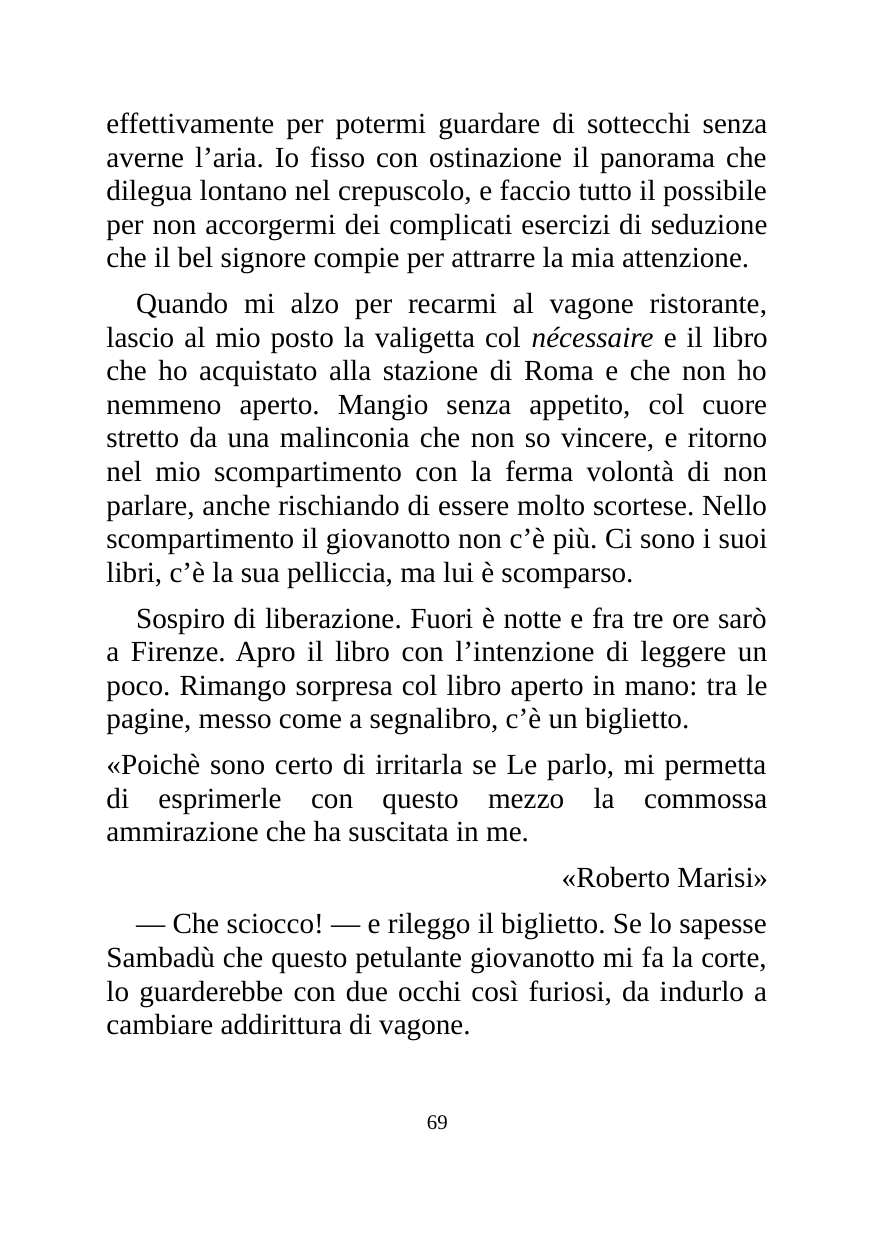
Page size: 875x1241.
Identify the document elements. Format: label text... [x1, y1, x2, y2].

text «Poichè sono certo di irritarla se Le parlo, mi permetta di esprimerle con questo mezzo la commossa ammirazione che ha suscitata in me. [106, 747, 768, 848]
text Quando mi alzo per recarmi al vagone ristorante, lascio al mio posto la valigetta col nécessaire e il libro che ho acquistato alla stazione di Roma e che non ho nemmeno aperto. Mangio senza appetito, col cuore stretto da una malinconia che non so vincere, e ritorno nel mio scompartimento con la ferma volontà di non parlare, anche rischiando di essere molto scortese. Nello scompartimento il giovanotto non c’è più. Ci sono i suoi libri, c’è la sua pelliccia, ma lui è scomparso. [106, 286, 768, 588]
text «Roberto Marisi» [106, 861, 768, 894]
text Sospiro di liberazione. Fuori è notte e fra tre ore sarò a Firenze. Apro il libro con l’intenzione di leggere un poco. Rimango sorpresa col libro aperto in mano: tra le pagine, messo come a segnalibro, c’è un biglietto. [106, 601, 768, 735]
text — Che sciocco! — e rileggo il biglietto. Se lo sapesse Sambadù che questo petulante giovanotto mi fa la corte, lo guarderebbe con due occhi così furiosi, da indurlo a cambiare addirittura di vagone. [106, 907, 768, 1041]
text effettivamente per potermi guardare di sottecchi senza averne l’aria. Io fisso con ostinazione il panorama che dilegua lontano nel crepuscolo, e faccio tutto il possibile per non accorgermi dei complicati esercizi di seduzione che il bel signore compie per attrarre la mia attenzione. [106, 106, 768, 274]
